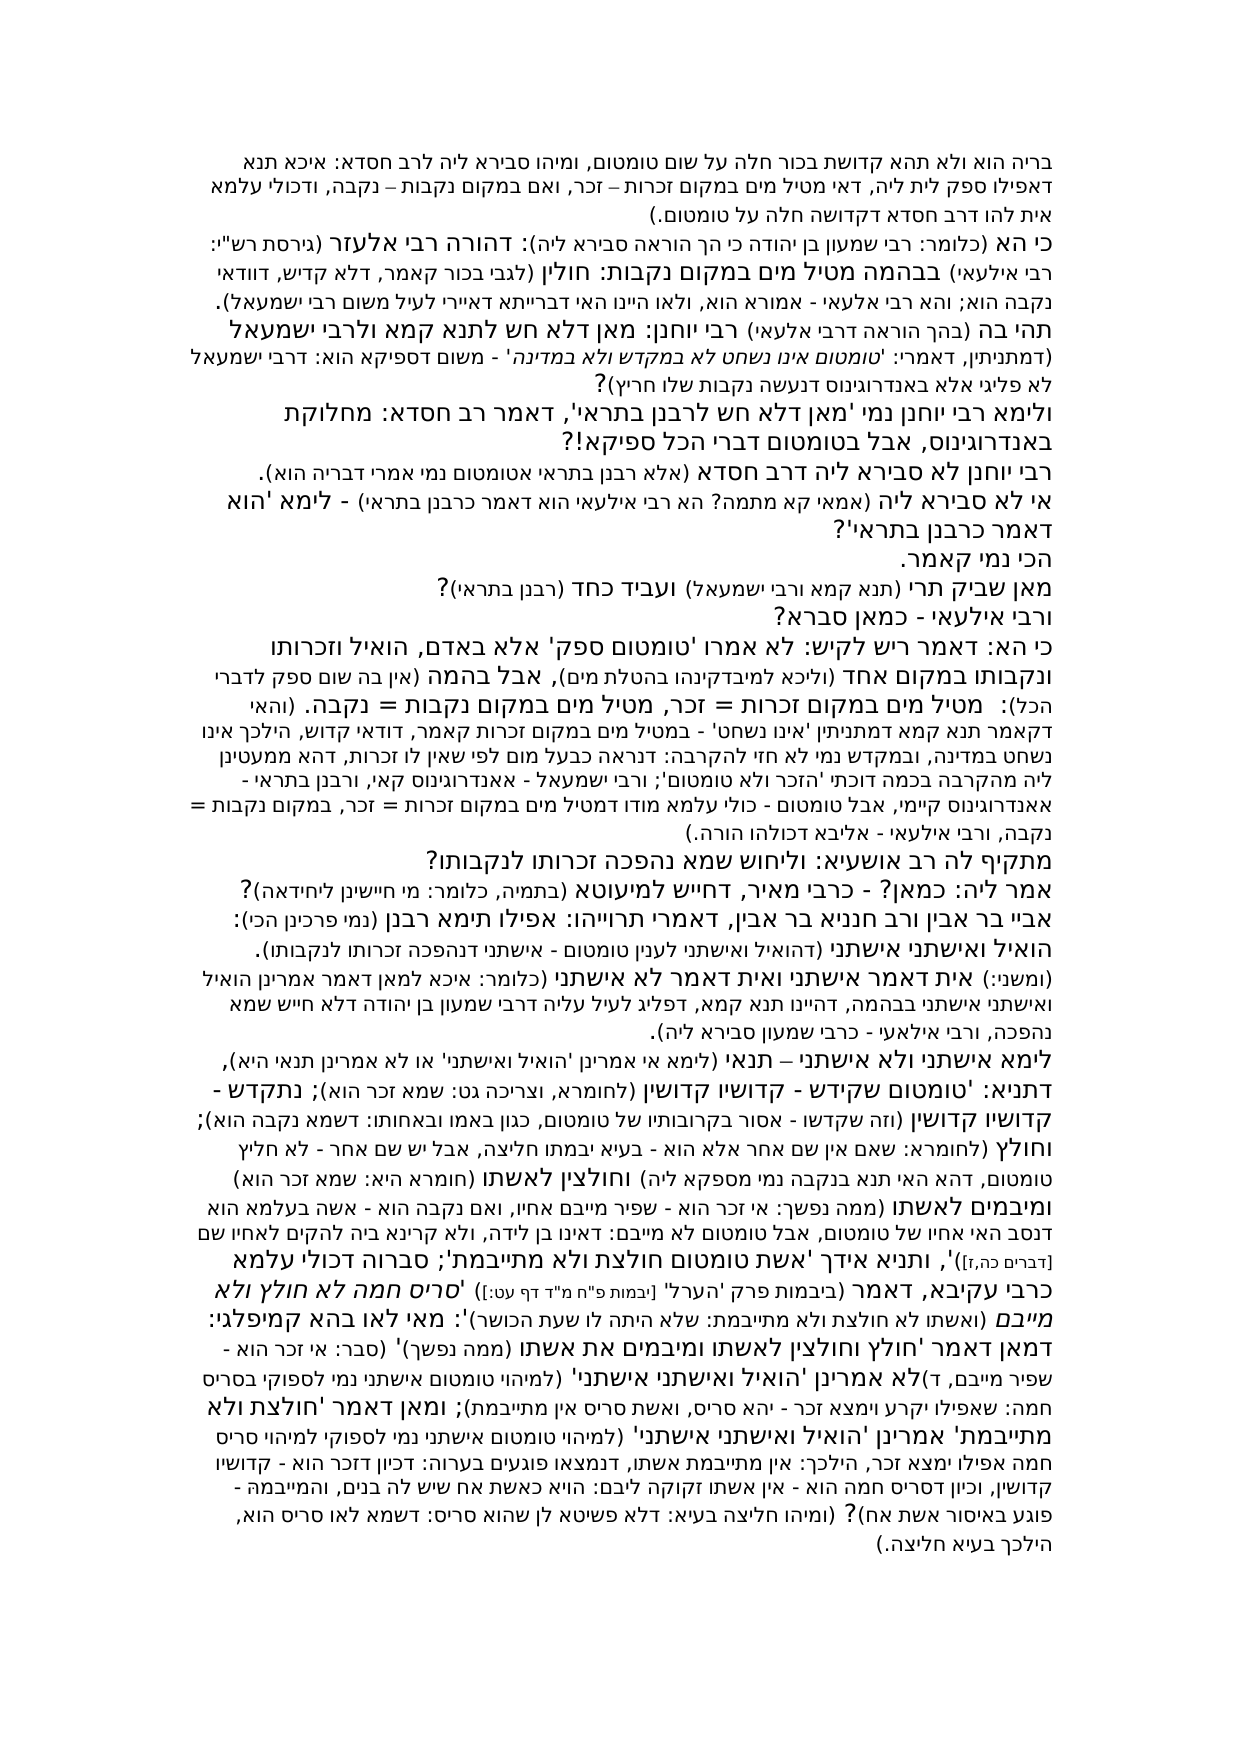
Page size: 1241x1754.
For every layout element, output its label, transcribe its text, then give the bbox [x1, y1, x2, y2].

text מתקיף לה רב אושעיא: וליחוש שמא נהפכה זכרותו לנקבותו? [187, 846, 1053, 875]
text ולימא רבי יוחנן נמי 'מאן דלא חש לרבנן בתראי', דאמר רב חסדא: מחלוקת באנדרוגינוס, אבל בטומטום דברי הכל ספיקא!? [187, 398, 1053, 457]
text מאן שביק תרי (תנא קמא ורבי ישמעאל) ועביד כחד (רבנן בתראי)? [187, 573, 1053, 603]
text בריה הוא ולא תהא קדושת בכור חלה על שום טומטום, ומיהו סבירא ליה לרב חסדא: איכא תנא דאפילו ספק לית ליה, דאי מטיל מים במקום זכרות – זכר, ואם במקום נקבות – נקבה, ודכולי עלמא אית להו דרב חסדא דקדושה חלה על טומטום.) [187, 150, 1053, 228]
text אי לא סבירא ליה (אמאי קא מתמה? הא רבי אילעאי הוא דאמר כרבנן בתראי) - לימא 'הוא דאמר כרבנן בתראי'? [187, 486, 1053, 544]
text אביי בר אבין ורב חנניא בר אבין, דאמרי תרוייהו: אפילו תימא רבנן (נמי פרכינן הכי): הואיל ואישתני אישתני (דהואיל ואישתני לענין טומטום - אישתני דנהפכה זכרותו לנקבותו). [187, 904, 1053, 963]
text לימא אישתני ולא אישתני – תנאי (לימא אי אמרינן 'הואיל ואישתני' או לא אמרינן תנאי היא), דתניא: 'טומטום שקידש - קדושיו קדושין (לחומרא, וצריכה גט: שמא זכר הוא); נתקדש - קדושיו קדושין (וזה שקדשו - אסור בקרובותיו של טומטום, כגון באמו ובאחותו: דשמא נקבה הוא); וחולץ (לחומרא: שאם אין שם אחר אלא הוא - בעיא יבמתו חליצה, אבל יש שם אחר - לא חליץ טומטום, דהא האי תנא בנקבה נמי מספקא ליה) וחולצין לאשתו (חומרא היא: שמא זכר הוא) ומיבמים לאשתו (ממה נפשך: אי זכר הוא - שפיר מייבם אחיו, ואם נקבה הוא - אשה בעלמא הוא דנסב האי אחיו של טומטום, אבל טומטום לא מייבם: דאינו בן לידה, ולא קרינא ביה להקים לאחיו שם [דברים כה,ז])', ותניא אידך 'אשת טומטום חולצת ולא מתייבמת'; סברוה דכולי עלמא כרבי עקיבא, דאמר (ביבמות פרק 'הערל' [יבמות פ"ח מ"ד דף עט:]) 'סריס חמה לא חולץ ולא מייבם (ואשתו לא חולצת ולא מתייבמת: שלא היתה לו שעת הכושר)': מאי לאו בהא קמיפלגי: דמאן דאמר 'חולץ וחולצין לאשתו ומיבמים את אשתו (ממה נפשך)' (סבר: אי זכר הוא - שפיר מייבם, ד)לא אמרינן 'הואיל ואישתני אישתני' (למיהוי טומטום אישתני נמי לספוקי בסריס חמה: שאפילו יקרע וימצא זכר - יהא סריס, ואשת סריס אין מתייבמת); ומאן דאמר 'חולצת ולא מתייבמת' אמרינן 'הואיל ואישתני אישתני' (למיהוי טומטום אישתני נמי לספוקי למיהוי סריס חמה אפילו ימצא זכר, הילכך: אין מתייבמת אשתו, דנמצאו פוגעים בערוה: דכיון דזכר הוא - קדושיו קדושין, וכיון דסריס חמה הוא - אין אשתו זקוקה ליבם: הויא כאשת אח שיש לה בנים, והמייבמהּ - פוגע באיסור אשת אח)? (ומיהו חליצה בעיא: דלא פשיטא לן שהוא סריס: דשמא לאו סריס הוא, הילכך בעיא חליצה.) [187, 1046, 1053, 1558]
text רבי יוחנן לא סבירא ליה דרב חסדא (אלא רבנן בתראי אטומטום נמי אמרי דבריה הוא). [187, 457, 1053, 486]
text (ומשני:) אית דאמר אישתני ואית דאמר לא אישתני (כלומר: איכא למאן דאמר אמרינן הואיל ואישתני אישתני בבהמה, דהיינו תנא קמא, דפליג לעיל עליה דרבי שמעון בן יהודה דלא חייש שמא נהפכה, ורבי אילאעי - כרבי שמעון סבירא ליה). [187, 963, 1053, 1046]
text ורבי אילעאי - כמאן סברא? [187, 603, 1053, 632]
text תהי בה (בהך הוראה דרבי אלעאי) רבי יוחנן: מאן דלא חש לתנא קמא ולרבי ישמעאל (דמתניתין, דאמרי: 'טומטום אינו נשחט לא במקדש ולא במדינה' - משום דספיקא הוא: דרבי ישמעאל לא פליגי אלא באנדרוגינוס דנעשה נקבות שלו חריץ)? [187, 316, 1053, 398]
text כי הא (כלומר: רבי שמעון בן יהודה כי הך הוראה סבירא ליה): דהורה רבי אלעזר (גירסת רש"י: רבי אילעאי) בבהמה מטיל מים במקום נקבות: חולין (לגבי בכור קאמר, דלא קדיש, דוודאי נקבה הוא; והא רבי אלעאי - אמורא הוא, ולאו היינו האי דברייתא דאיירי לעיל משום רבי ישמעאל). [187, 228, 1053, 316]
text אמר ליה: כמאן? - כרבי מאיר, דחייש למיעוטא (בתמיה, כלומר: מי חיישינן ליחידאה)? [187, 875, 1053, 904]
text הכי נמי קאמר. [187, 544, 1053, 573]
text כי הא: דאמר ריש לקיש: לא אמרו 'טומטום ספק' אלא באדם, הואיל וזכרותו ונקבותו במקום אחד (וליכא למיבדקינהו בהטלת מים), אבל בהמה (אין בה שום ספק לדברי הכל): מטיל מים במקום זכרות = זכר, מטיל מים במקום נקבות = נקבה. (והאי דקאמר תנא קמא דמתניתין 'אינו נשחט' - במטיל מים במקום זכרות קאמר, דודאי קדוש, הילכך אינו נשחט במדינה, ובמקדש נמי לא חזי להקרבה: דנראה כבעל מום לפי שאין לו זכרות, דהא ממעטינן ליה מהקרבה בכמה דוכתי 'הזכר ולא טומטום'; ורבי ישמעאל - אאנדרוגינוס קאי, ורבנן בתראי - אאנדרוגינוס קיימי, אבל טומטום - כולי עלמא מודו דמטיל מים במקום זכרות = זכר, במקום נקבות = נקבה, ורבי אילעאי - אליבא דכולהו הורה.) [187, 632, 1053, 846]
